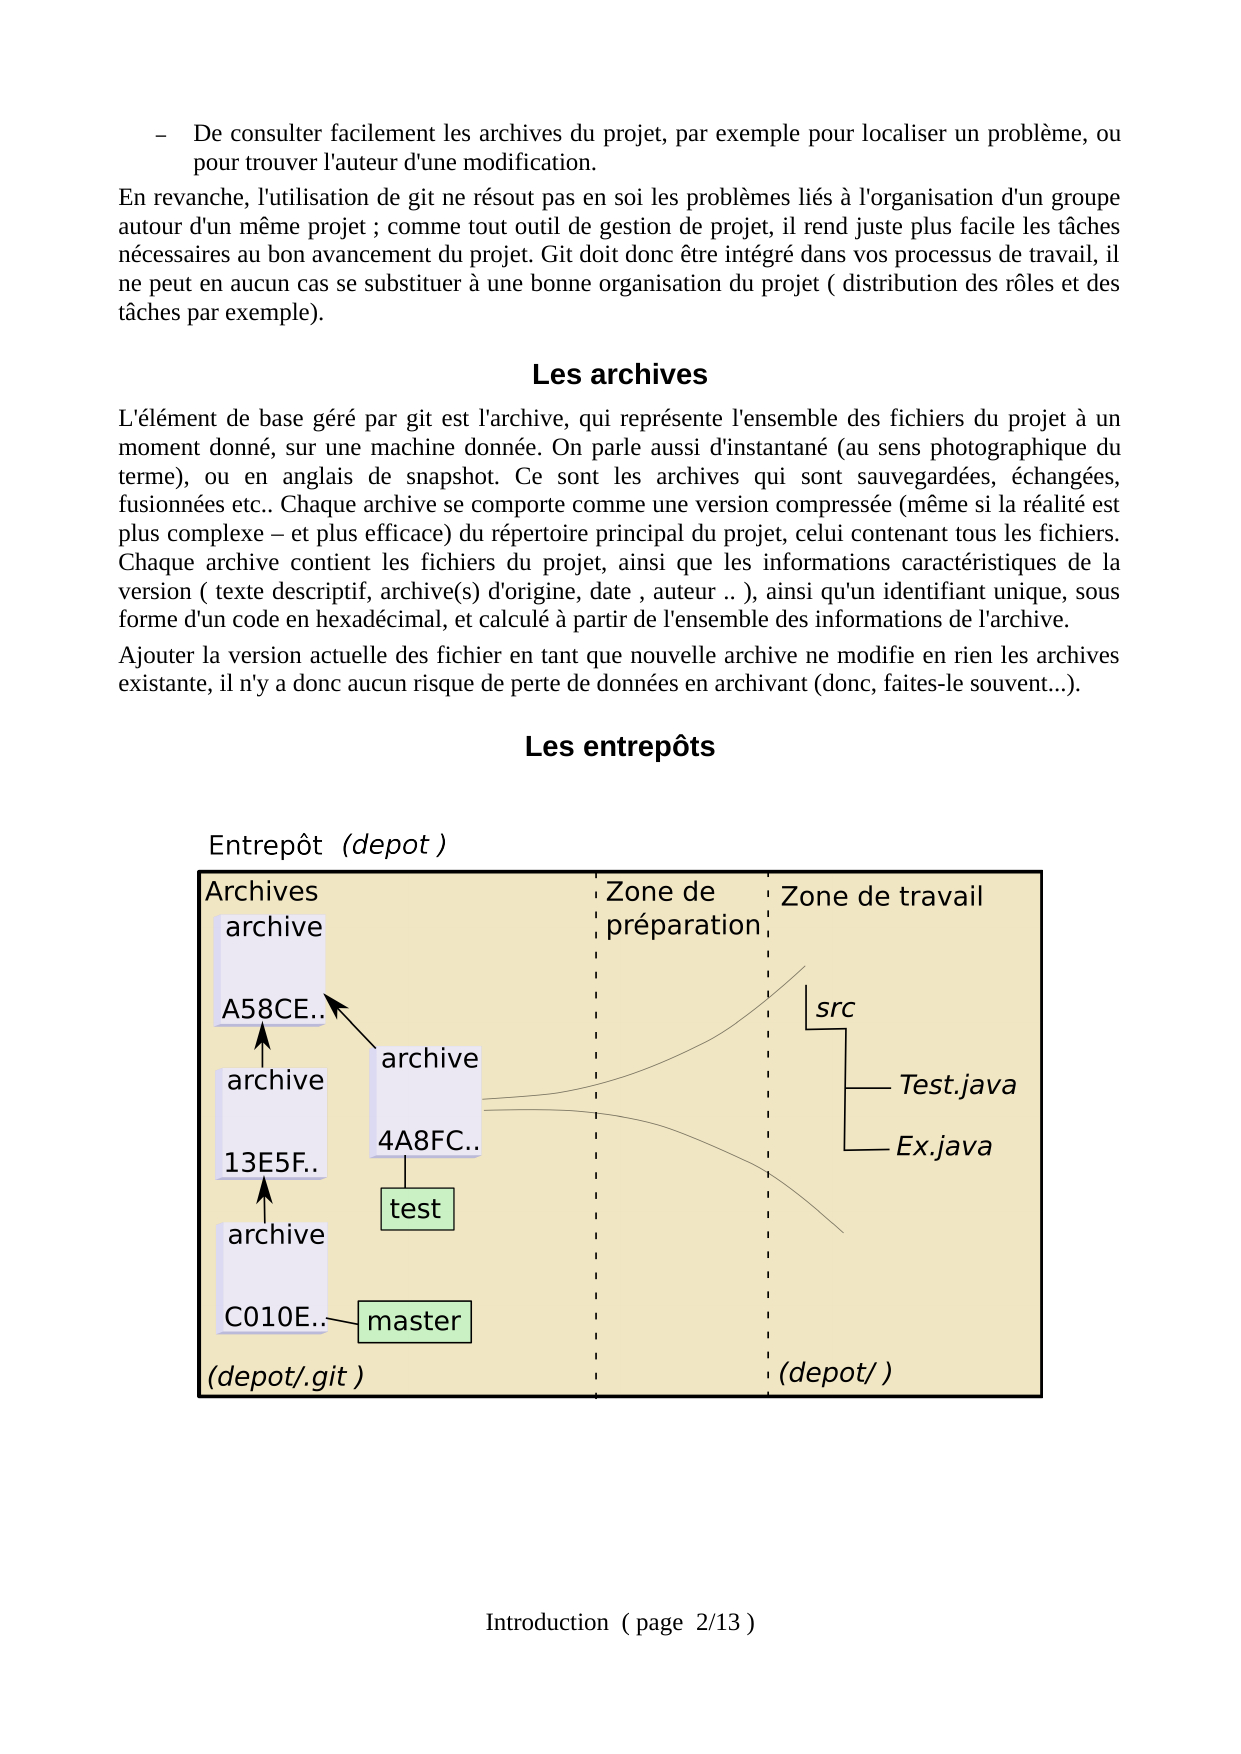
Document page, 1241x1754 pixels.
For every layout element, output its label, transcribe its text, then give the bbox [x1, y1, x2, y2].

subtitle Les archives [118, 357, 1122, 391]
text Ajouter la version actuelle des fichier en tant que nouvelle archive ne modifie en rien les archives existante, il n'y a donc aucun risque de perte de données en archivant (donc, faites-le souvent...). [118, 640, 1122, 697]
text En revanche, l'utilisation de git ne résout pas en soi les problèmes liés à l'organisation d'un groupe autour d'un même projet ; comme tout outil de gestion de projet, il rend juste plus facile les tâches nécessaires au bon avancement du projet. Git doit donc être intégré dans vos processus de travail, il ne peut en aucun cas se substituer à une bonne organisation du projet ( distribution des rôles et des tâches par exemple). [118, 182, 1122, 326]
picture [197, 833, 1043, 1400]
text L'élément de base géré par git est l'archive, qui représente l'ensemble des fichiers du projet à un moment donné, sur une machine donnée. On parle aussi d'instantané (au sens photographique du terme), ou en anglais de snapshot. Ce sont les archives qui sont sauvegardées, échangées, fusionnées etc.. Chaque archive se comporte comme une version compressée (même si la réalité est plus complexe – et plus efficace) du répertoire principal du projet, celui contenant tous les fichiers. Chaque archive contient les fichiers du projet, ainsi que les informations caractéristiques de la version ( texte descriptif, archive(s) d'origine, date , auteur .. ), ainsi qu'un identifiant unique, sous forme d'un code en hexadécimal, et calculé à partir de l'ensemble des informations de l'archive. [118, 403, 1122, 633]
list De consulter facilement les archives du projet, par exemple pour localiser un problème, ou pour trouver l'auteur d'une modification. [156, 118, 1122, 176]
subtitle Les entrepôts [118, 729, 1122, 762]
